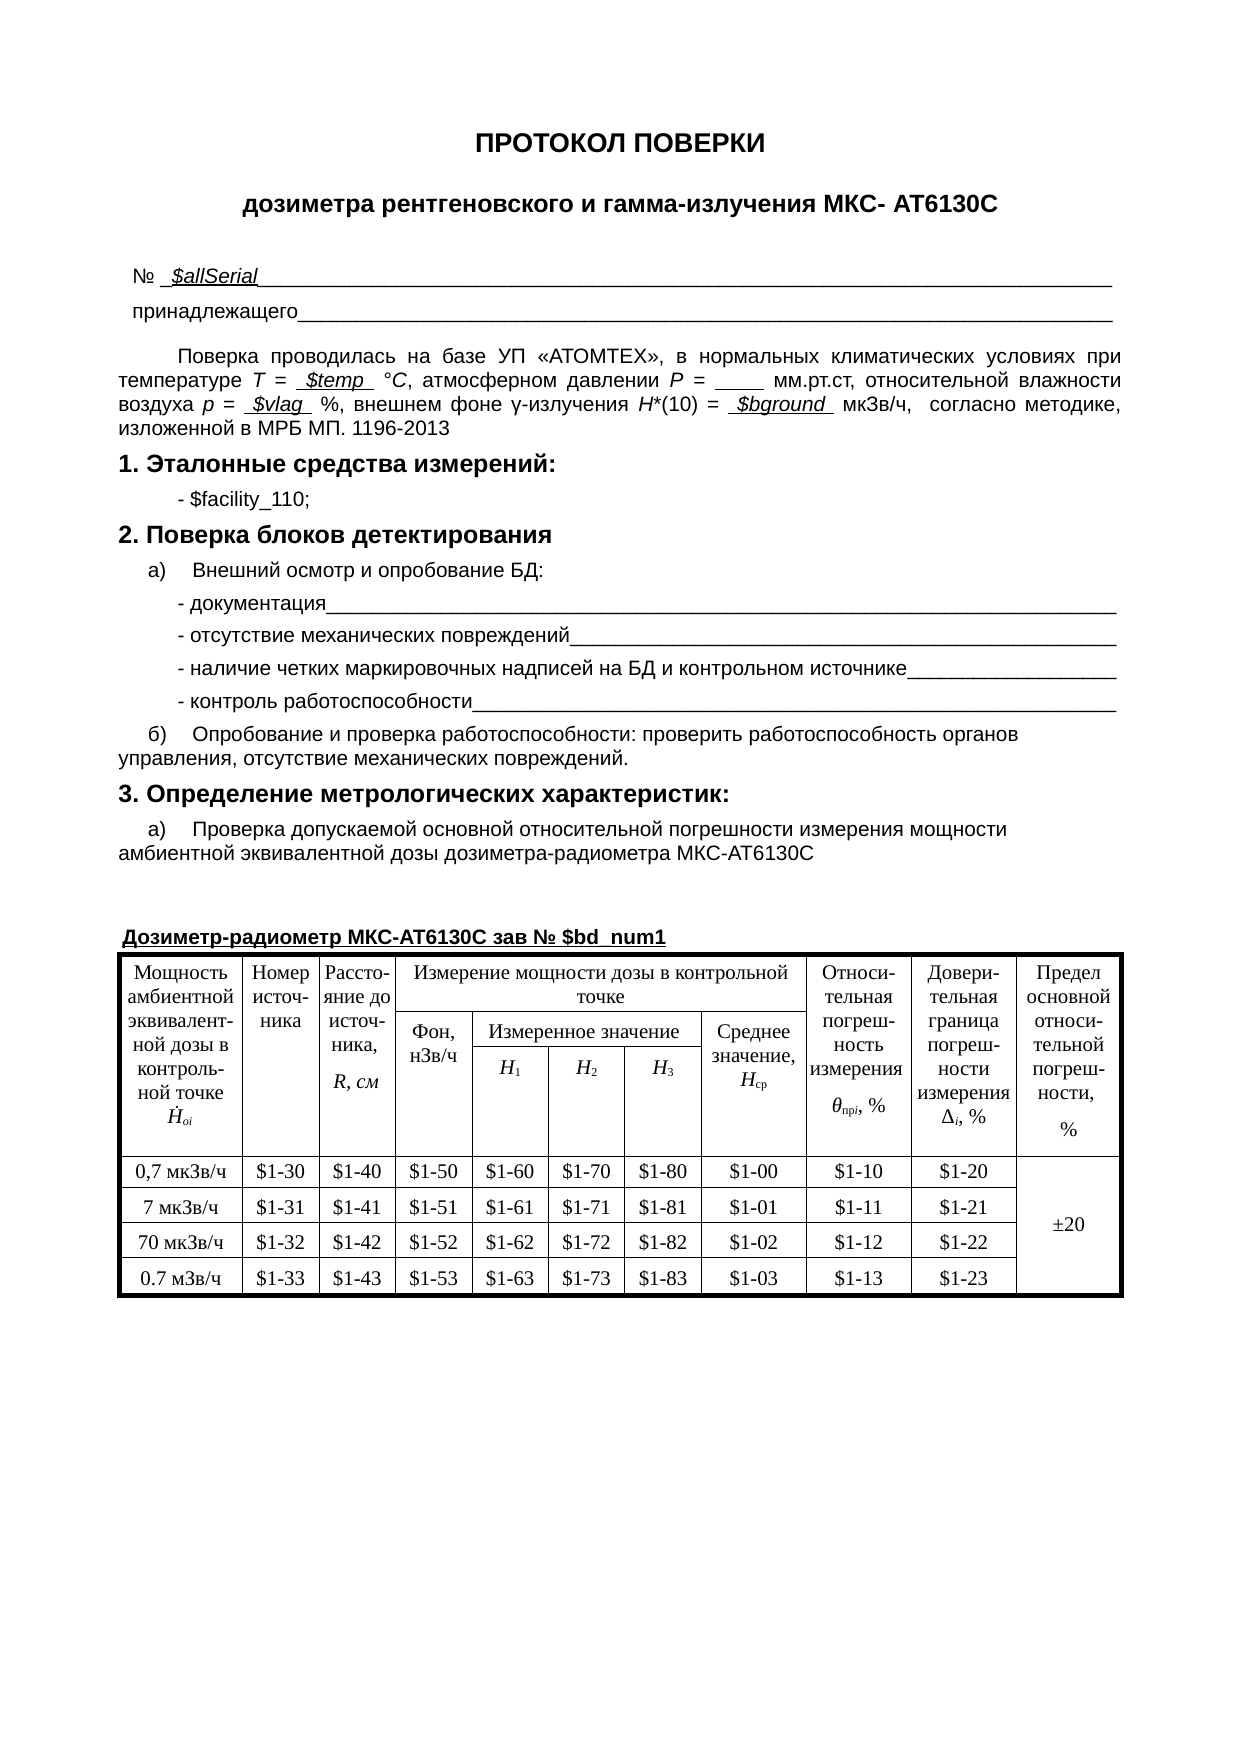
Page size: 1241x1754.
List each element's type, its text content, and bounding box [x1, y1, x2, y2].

table_cell $1-63 [473, 1258, 548, 1292]
table_cell H2 [549, 1047, 624, 1156]
table_cell 7 мкЗв/ч [122, 1188, 242, 1222]
text - контроль работоспособности [118, 689, 1122, 713]
text принадлежащего [132, 299, 1122, 323]
table_cell H3 [625, 1047, 701, 1156]
table_cell ±20 [1017, 1157, 1119, 1292]
table_cell Среднее значение, Hср [702, 1012, 806, 1156]
text - отсутствие механических повреждений [118, 623, 1122, 647]
table_cell $1-03 [702, 1258, 806, 1292]
table_cell $1-60 [473, 1157, 548, 1187]
table_cell $1-61 [473, 1188, 548, 1222]
table_cell $1-40 [320, 1157, 395, 1187]
table_cell Довери-тельная граница погреш-ности измерения Δi, % [912, 957, 1016, 1156]
text дозиметра рентгеновского и гамма-излучения МКС- AT6130C [118, 189, 1122, 218]
table_cell $1-82 [625, 1223, 701, 1257]
table_cell 70 мкЗв/ч [122, 1223, 242, 1257]
table_cell $1-13 [807, 1258, 911, 1292]
text 2. Поверка блоков детектирования [118, 520, 1122, 548]
table_cell $1-33 [243, 1258, 319, 1292]
table_cell Измерение мощности дозы в контрольной точке [396, 957, 806, 1011]
table_cell $1-50 [396, 1157, 472, 1187]
table_cell $1-30 [243, 1157, 319, 1187]
table_cell 0,7 мкЗв/ч [122, 1157, 242, 1187]
table_cell $1-20 [912, 1157, 1016, 1187]
text а) Внешний осмотр и опробование БД: [118, 557, 1122, 581]
table_cell $1-43 [320, 1258, 395, 1292]
table_cell Относи-тельная погреш-ность измерения θпрi, % [807, 957, 911, 1156]
text а) Проверка допускаемой основной относительной погрешности измерения мощности амбиентной эквивалентной дозы дозиметра-радиометра МКС-AT6130C [118, 817, 1122, 864]
table_cell $1-11 [807, 1188, 911, 1222]
table_cell $1-70 [549, 1157, 624, 1187]
table_cell Фон, нЗв/ч [396, 1012, 472, 1156]
table_cell $1-02 [702, 1223, 806, 1257]
table_cell $1-62 [473, 1223, 548, 1257]
text - $facility_110; [118, 487, 1122, 511]
table_cell $1-53 [396, 1258, 472, 1292]
text Поверка проводилась на базе УП «АТОМТЕХ», в нормальных климатических условиях при температуре Т = $temp °С, атмосферном давлении Р = мм.рт.ст, относительной влажности воздуха р = $vlag %, внешнем фоне γ-излучения H*(10) = $bground мкЗв/ч, согласно методике, изложенной в МРБ МП. 1196-2013 [118, 344, 1122, 440]
table_cell $1-12 [807, 1223, 911, 1257]
table_cell 0.7 мЗв/ч [122, 1258, 242, 1292]
text ПРОТОКОЛ ПОВЕРКИ [118, 127, 1122, 158]
text - наличие четких маркировочных надписей на БД и контрольном источнике [118, 656, 1122, 680]
table_cell Мощность амбиентной эквивалент-ной дозы в контроль-ной точке Ḣoi [122, 957, 242, 1156]
table_cell $1-32 [243, 1223, 319, 1257]
table_cell $1-31 [243, 1188, 319, 1222]
table_cell $1-80 [625, 1157, 701, 1187]
table_cell H1 [473, 1047, 548, 1156]
text 3. Определение метрологических характеристик: [118, 779, 1122, 808]
table_cell $1-83 [625, 1258, 701, 1292]
table_cell $1-23 [912, 1258, 1016, 1292]
table_header Дозиметр-радиометр МКС-AT6130C зав № $bd_num1 [119, 906, 1121, 952]
table_cell $1-01 [702, 1188, 806, 1222]
table_cell $1-10 [807, 1157, 911, 1187]
table_cell $1-51 [396, 1188, 472, 1222]
table_cell $1-21 [912, 1188, 1016, 1222]
table_cell Рассто-яние до источ-ника, R, см [320, 957, 395, 1156]
text 1. Эталонные средства измерений: [118, 449, 1122, 478]
table_cell $1-42 [320, 1223, 395, 1257]
table_cell Измеренное значение [473, 1012, 701, 1046]
table_cell $1-81 [625, 1188, 701, 1222]
table_cell Номер источ-ника [243, 957, 319, 1156]
table_cell $1-00 [702, 1157, 806, 1187]
table_cell $1-73 [549, 1258, 624, 1292]
table_cell $1-22 [912, 1223, 1016, 1257]
table_cell Предел основной относи-тельной погреш-ности, % [1017, 957, 1119, 1156]
table_cell $1-52 [396, 1223, 472, 1257]
table_cell $1-71 [549, 1188, 624, 1222]
text - документация [118, 590, 1122, 614]
table_cell $1-41 [320, 1188, 395, 1222]
table_cell $1-72 [549, 1223, 624, 1257]
text № _$allSerial [132, 263, 1122, 287]
text б) Опробование и проверка работоспособности: проверить работоспособность органов управления, отсутствие механических повреждений. [118, 722, 1122, 770]
